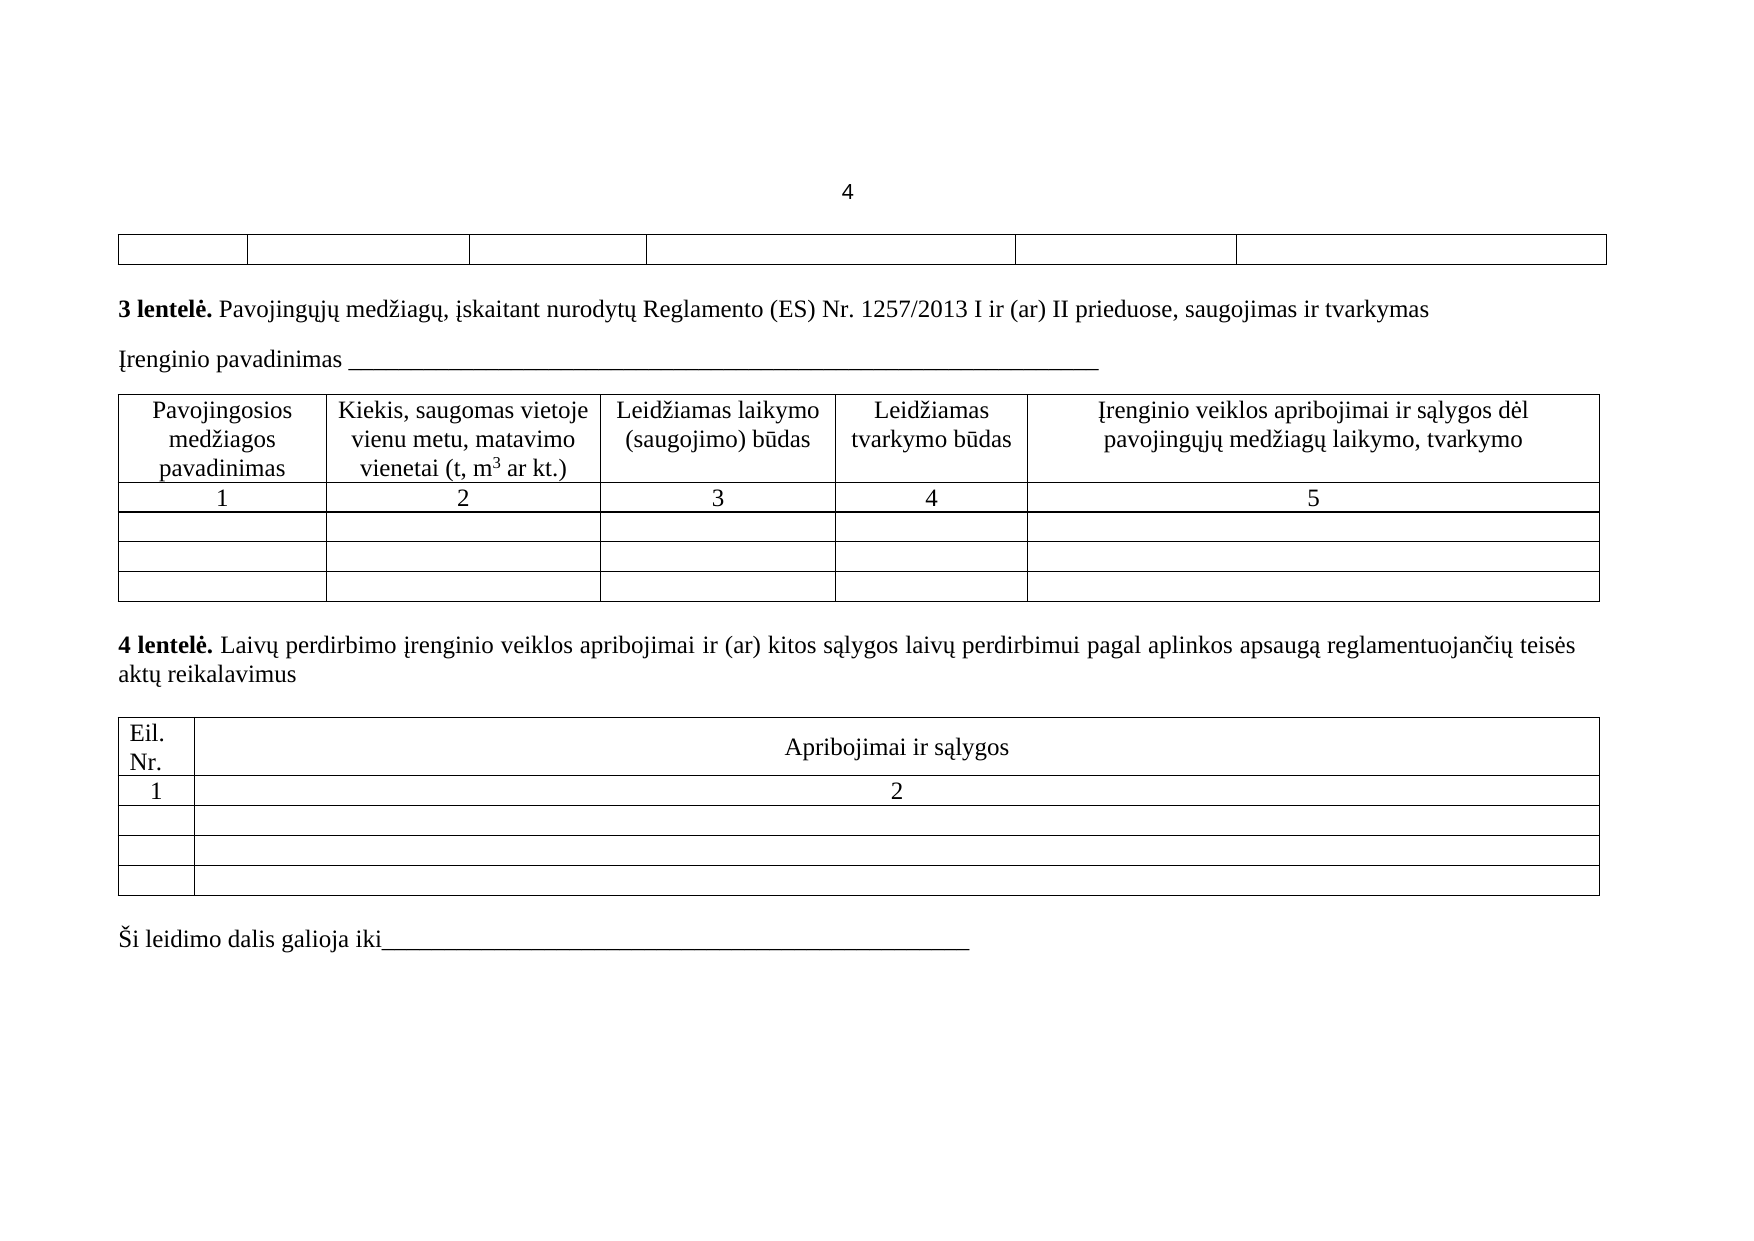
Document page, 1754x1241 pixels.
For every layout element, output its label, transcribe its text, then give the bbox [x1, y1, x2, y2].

table_cell [119, 836, 194, 865]
table_cell [601, 572, 835, 601]
table_cell 4 [836, 483, 1027, 511]
table_cell [195, 836, 1599, 865]
table_cell [248, 235, 469, 264]
table_header Kiekis, saugomas vietoje vienu metu, matavimo vienetai (t, m3 ar kt.) [327, 395, 600, 482]
table_cell [470, 235, 646, 264]
table_cell 2 [327, 483, 600, 511]
table_cell [836, 513, 1027, 541]
table_cell [327, 572, 600, 601]
text 3 lentelė. Pavojingųjų medžiagų, įskaitant nurodytų Reglamento (ES) Nr. 1257/2013 I ir (ar) II prieduose, saugojimas ir tvarkymas [118, 294, 1577, 322]
table_cell [119, 866, 194, 894]
table_header Leidžiamas laikymo (saugojimo) būdas [601, 395, 835, 482]
table_header Leidžiamas tvarkymo būdas [836, 395, 1027, 482]
table_cell 1 [119, 776, 194, 805]
table_cell [647, 235, 1015, 264]
table_cell 5 [1028, 483, 1599, 511]
table_cell [601, 542, 835, 571]
table_cell 2 [195, 776, 1599, 805]
table_header Įrenginio veiklos apribojimai ir sąlygos dėl pavojingųjų medžiagų laikymo, tvarkymo [1028, 395, 1599, 482]
text 4 lentelė. Laivų perdirbimo įrenginio veiklos apribojimai ir (ar) kitos sąlygos laivų perdirbimui pagal aplinkos apsaugą reglamentuojančių teisės aktų reikalavimus [118, 631, 1577, 688]
table_cell [119, 806, 194, 835]
table_cell [1237, 235, 1606, 264]
table_cell [119, 235, 247, 264]
table_cell [195, 866, 1599, 894]
table_cell 3 [601, 483, 835, 511]
table_cell [1016, 235, 1236, 264]
table_cell [1028, 572, 1599, 601]
table_header Eil. Nr. [119, 718, 194, 775]
table_cell [119, 542, 326, 571]
table_cell [601, 513, 835, 541]
table_header Pavojingosios medžiagos pavadinimas [119, 395, 326, 482]
table_cell [836, 572, 1027, 601]
table_header Apribojimai ir sąlygos [195, 718, 1599, 775]
text Ši leidimo dalis galioja iki_______________________________________________ [118, 924, 1577, 953]
table_cell [1028, 542, 1599, 571]
table_cell [327, 513, 600, 541]
table_cell [195, 806, 1599, 835]
text Įrenginio pavadinimas ____________________________________________________________ [118, 344, 1577, 373]
table_cell [836, 542, 1027, 571]
table_cell [119, 513, 326, 541]
table_cell [1028, 513, 1599, 541]
table_cell [119, 572, 326, 601]
table_cell [327, 542, 600, 571]
table_cell 1 [119, 483, 326, 511]
